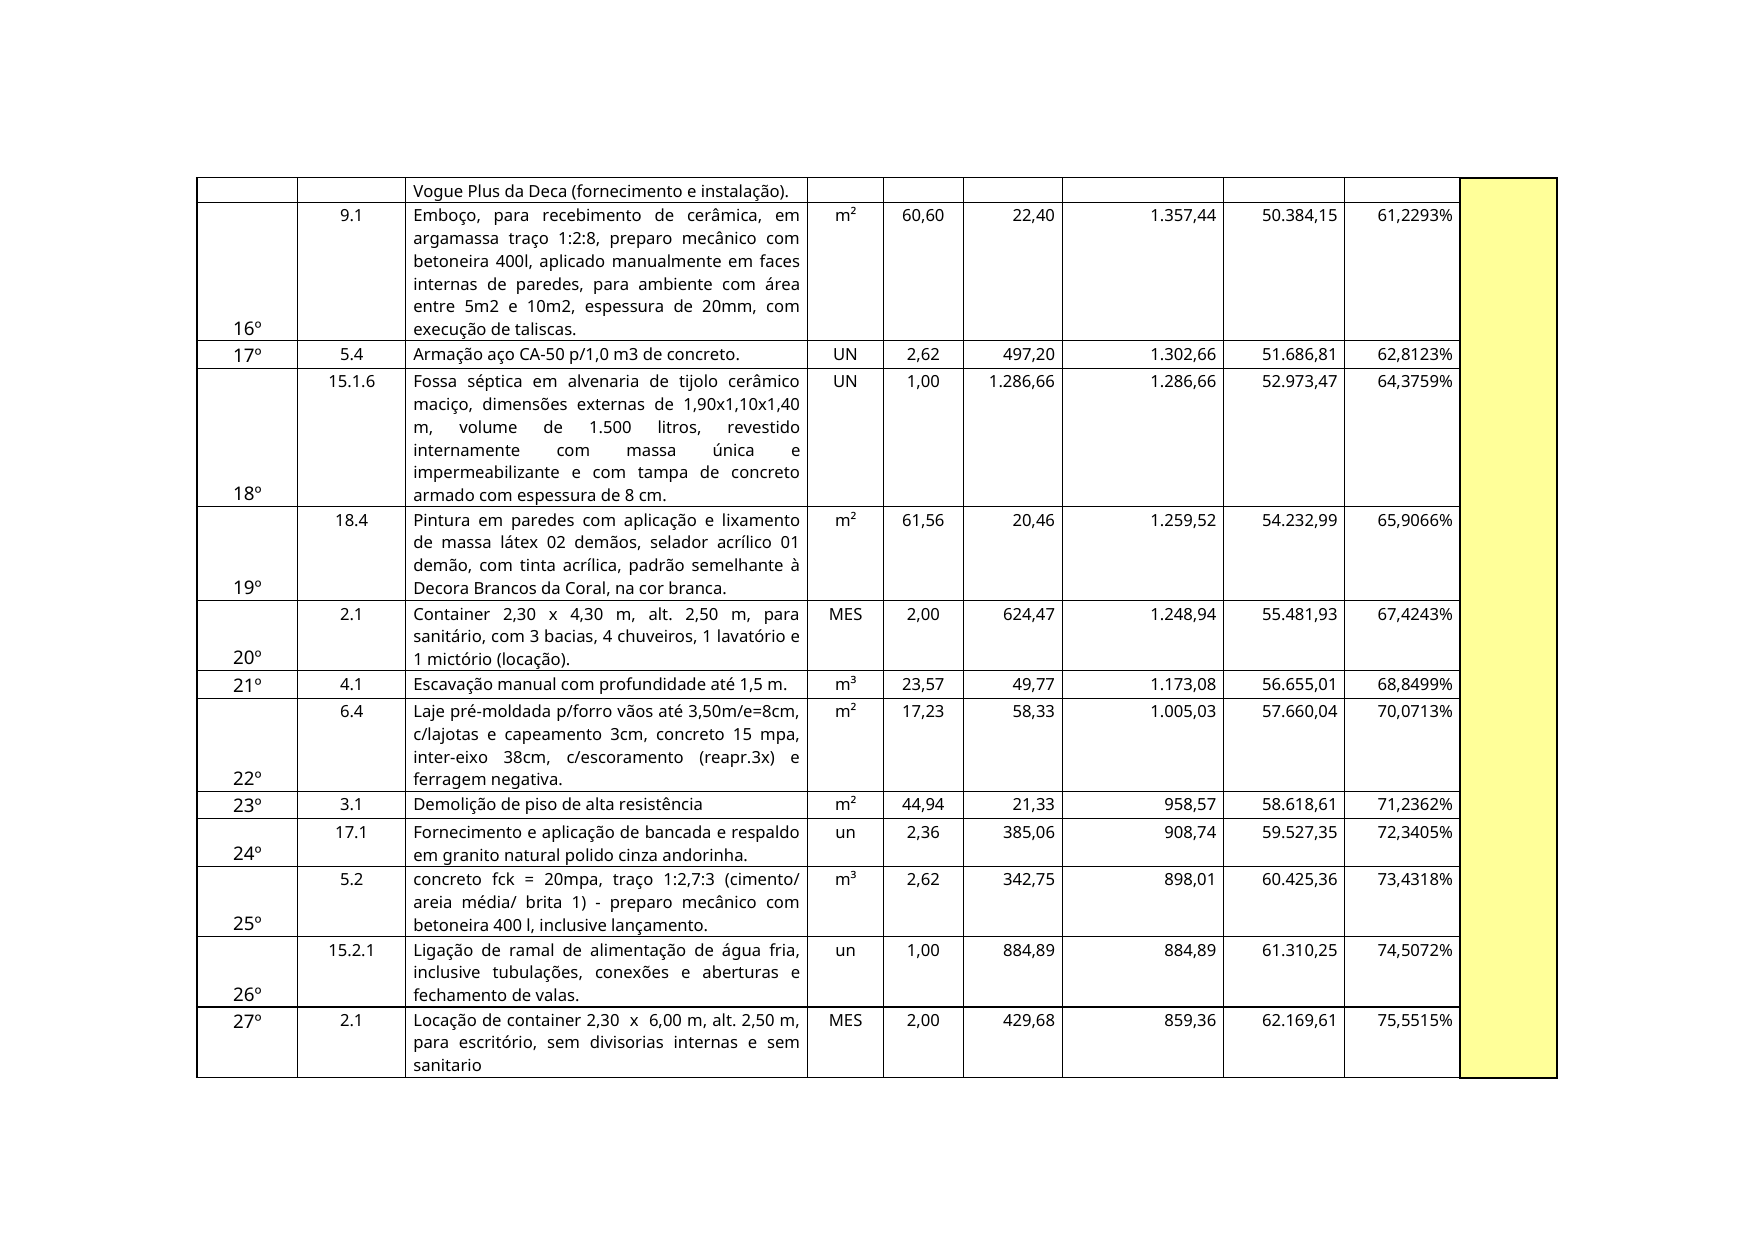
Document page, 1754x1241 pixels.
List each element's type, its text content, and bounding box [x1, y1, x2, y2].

table_cell Fossa séptica em alvenaria de tijolo cerâmico maciço, dimensões externas de 1,90x1,10x1,40 m, volume de 1.500 litros, revestido internamente com massa única e impermeabilizante e com tampa de concreto armado com espessura de 8 cm. [406, 369, 807, 506]
table_cell 497,20 [964, 341, 1062, 368]
table_cell 20,46 [964, 507, 1062, 600]
table_cell concreto fck = 20mpa, traço 1:2,7:3 (cimento/ areia média/ brita 1) - preparo mecânico com betoneira 400 l, inclusive lançamento. [406, 867, 807, 936]
table_cell [198, 178, 297, 202]
table_cell [298, 178, 405, 202]
table_cell 5.2 [298, 867, 405, 936]
table_cell 1.248,94 [1063, 601, 1223, 670]
table_cell 2.1 [298, 1008, 405, 1077]
table_cell 60,60 [884, 203, 963, 340]
table_cell 72,3405% [1345, 819, 1459, 866]
table_cell 58,33 [964, 699, 1062, 791]
table_cell 18º [198, 369, 297, 506]
table_cell [1224, 178, 1344, 202]
table_cell 24º [198, 819, 297, 866]
table_cell 56.655,01 [1224, 671, 1344, 698]
table_cell 61.310,25 [1224, 937, 1344, 1006]
table_cell 23,57 [884, 671, 963, 698]
table_cell 62.169,61 [1224, 1008, 1344, 1077]
table_cell [1063, 178, 1223, 202]
table_cell m³ [808, 671, 883, 698]
table_cell 9.1 [298, 203, 405, 340]
table_cell m² [808, 699, 883, 791]
table_cell 22º [198, 699, 297, 791]
table_cell 884,89 [1063, 937, 1223, 1006]
table_cell 64,3759% [1345, 369, 1459, 506]
table_cell 4.1 [298, 671, 405, 698]
table_cell 25º [198, 867, 297, 936]
table_cell un [808, 937, 883, 1006]
table_cell 70,0713% [1345, 699, 1459, 791]
table_cell Ligação de ramal de alimentação de água fria, inclusive tubulações, conexões e aberturas e fechamento de valas. [406, 937, 807, 1006]
table_cell 884,89 [964, 937, 1062, 1006]
table_cell [884, 178, 963, 202]
table_cell 1.005,03 [1063, 699, 1223, 791]
table_cell 2,00 [884, 1008, 963, 1077]
table_cell 2,62 [884, 341, 963, 368]
table_cell 1,00 [884, 937, 963, 1006]
table_cell 22,40 [964, 203, 1062, 340]
table_cell 1.286,66 [1063, 369, 1223, 506]
table_cell 15.2.1 [298, 937, 405, 1006]
table_cell Pintura em paredes com aplicação e lixamento de massa látex 02 demãos, selador acrílico 01 demão, com tinta acrílica, padrão semelhante à Decora Brancos da Coral, na cor branca. [406, 507, 807, 600]
table_cell 2.1 [298, 601, 405, 670]
table_cell 59.527,35 [1224, 819, 1344, 866]
table_cell 3.1 [298, 792, 405, 818]
table_cell 58.618,61 [1224, 792, 1344, 818]
table_cell [964, 178, 1062, 202]
table_cell 54.232,99 [1224, 507, 1344, 600]
table_cell Emboço, para recebimento de cerâmica, em argamassa traço 1:2:8, preparo mecânico com betoneira 400l, aplicado manualmente em faces internas de paredes, para ambiente com área entre 5m2 e 10m2, espessura de 20mm, com execução de taliscas. [406, 203, 807, 340]
table_cell m² [808, 203, 883, 340]
table_cell 19º [198, 507, 297, 600]
table_cell 1.302,66 [1063, 341, 1223, 368]
table_cell 61,2293% [1345, 203, 1459, 340]
table_cell 55.481,93 [1224, 601, 1344, 670]
table_cell m² [808, 792, 883, 818]
table_cell 2,36 [884, 819, 963, 866]
table_cell 57.660,04 [1224, 699, 1344, 791]
table_cell 71,2362% [1345, 792, 1459, 818]
table_cell 21,33 [964, 792, 1062, 818]
table_cell Laje pré-moldada p/forro vãos até 3,50m/e=8cm, c/lajotas e capeamento 3cm, concreto 15 mpa, inter-eixo 38cm, c/escoramento (reapr.3x) e ferragem negativa. [406, 699, 807, 791]
table_cell 21º [198, 671, 297, 698]
table_cell 17,23 [884, 699, 963, 791]
table_cell Fornecimento e aplicação de bancada e respaldo em granito natural polido cinza andorinha. [406, 819, 807, 866]
table_cell 27º [198, 1008, 297, 1077]
table_cell 429,68 [964, 1008, 1062, 1077]
table_cell 62,8123% [1345, 341, 1459, 368]
table_cell 20º [198, 601, 297, 670]
table_cell 26º [198, 937, 297, 1006]
table_cell 52.973,47 [1224, 369, 1344, 506]
table_cell 61,56 [884, 507, 963, 600]
table_cell MES [808, 601, 883, 670]
table_cell 5.4 [298, 341, 405, 368]
table_cell 958,57 [1063, 792, 1223, 818]
table_cell [1461, 179, 1556, 1077]
table_cell 859,36 [1063, 1008, 1223, 1077]
table_cell 342,75 [964, 867, 1062, 936]
table_cell 2,00 [884, 601, 963, 670]
table_cell [808, 178, 883, 202]
table_cell 385,06 [964, 819, 1062, 866]
table_cell MES [808, 1008, 883, 1077]
table_cell 18.4 [298, 507, 405, 600]
table_cell 6.4 [298, 699, 405, 791]
table_cell 624,47 [964, 601, 1062, 670]
table_cell 17º [198, 341, 297, 368]
table_cell Demolição de piso de alta resistência [406, 792, 807, 818]
table_cell 1,00 [884, 369, 963, 506]
table_cell 908,74 [1063, 819, 1223, 866]
table_cell Escavação manual com profundidade até 1,5 m. [406, 671, 807, 698]
table_cell 898,01 [1063, 867, 1223, 936]
table_cell 51.686,81 [1224, 341, 1344, 368]
table_cell 67,4243% [1345, 601, 1459, 670]
table_cell 75,5515% [1345, 1008, 1459, 1077]
table_cell Container 2,30 x 4,30 m, alt. 2,50 m, para sanitário, com 3 bacias, 4 chuveiros, 1 lavatório e 1 mictório (locação). [406, 601, 807, 670]
table_cell 1.286,66 [964, 369, 1062, 506]
table_cell m² [808, 507, 883, 600]
table_cell 60.425,36 [1224, 867, 1344, 936]
table_cell UN [808, 369, 883, 506]
table_cell [1345, 178, 1459, 202]
table_cell 15.1.6 [298, 369, 405, 506]
table_cell 68,8499% [1345, 671, 1459, 698]
table_cell un [808, 819, 883, 866]
table_cell 1.357,44 [1063, 203, 1223, 340]
table_cell 1.173,08 [1063, 671, 1223, 698]
table_cell 16º [198, 203, 297, 340]
table_cell Armação aço CA-50 p/1,0 m3 de concreto. [406, 341, 807, 368]
table_cell 73,4318% [1345, 867, 1459, 936]
table_cell 49,77 [964, 671, 1062, 698]
table_cell 74,5072% [1345, 937, 1459, 1006]
table_cell Vogue Plus da Deca (fornecimento e instalação). [406, 178, 807, 202]
table_cell 23º [198, 792, 297, 818]
table_cell 44,94 [884, 792, 963, 818]
table_cell 2,62 [884, 867, 963, 936]
table_cell 1.259,52 [1063, 507, 1223, 600]
table_cell 65,9066% [1345, 507, 1459, 600]
table_cell 17.1 [298, 819, 405, 866]
table_cell m³ [808, 867, 883, 936]
table_cell UN [808, 341, 883, 368]
table_cell 50.384,15 [1224, 203, 1344, 340]
table_cell Locação de container 2,30 x 6,00 m, alt. 2,50 m, para escritório, sem divisorias internas e sem sanitario [406, 1008, 807, 1077]
